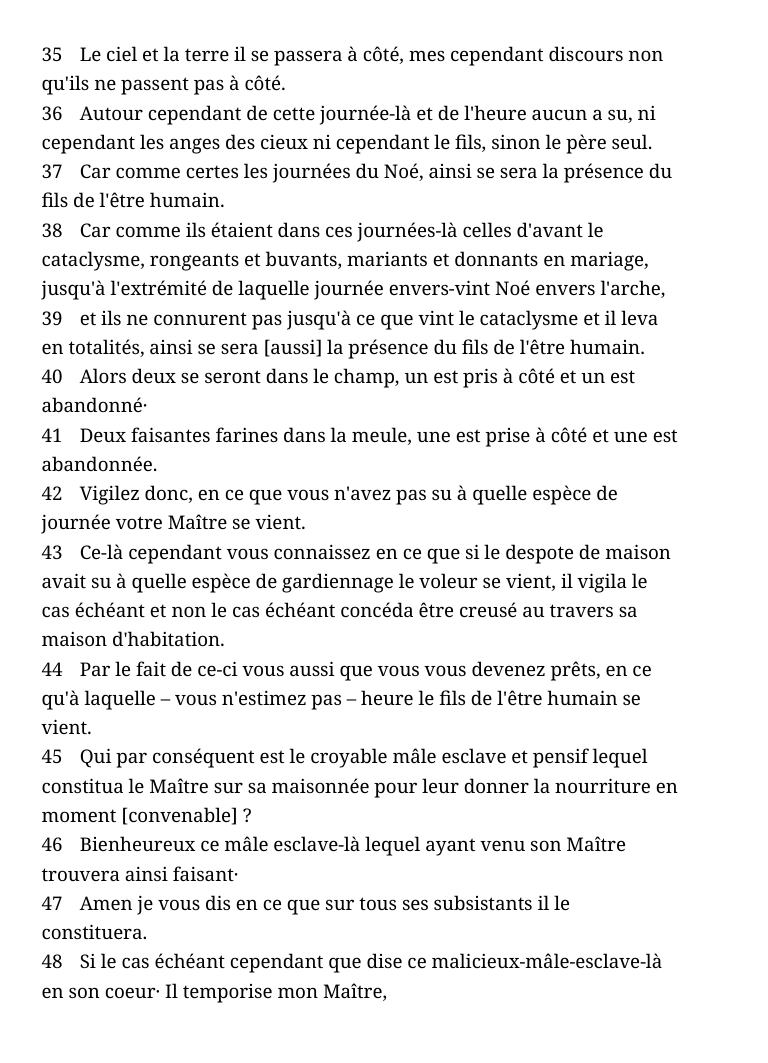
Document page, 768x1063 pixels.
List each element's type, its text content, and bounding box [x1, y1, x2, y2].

text 35 Le ciel et la terre il se passera à côté, mes cependant discours non qu'ils ne passent pas à côté. 36 Autour cependant de cette journée-là et de l'heure aucun a su, ni cependant les anges des cieux ni cependant le fils, sinon le père seul. 37 Car comme certes les journées du Noé, ainsi se sera la présence du fils de l'être humain. 38 Car comme ils étaient dans ces journées-là celles d'avant le cataclysme, rongeants et buvants, mariants et donnants en mariage, jusqu'à l'extrémité de laquelle journée envers-vint Noé envers l'arche, 39 et ils ne connurent pas jusqu'à ce que vint le cataclysme et il leva en totalités, ainsi se sera [aussi] la présence du fils de l'être humain. 40 Alors deux se seront dans le champ, un est pris à côté et un est abandonné· 41 Deux faisantes farines dans la meule, une est prise à côté et une est abandonnée. 42 Vigilez donc, en ce que vous n'avez pas su à quelle espèce de journée votre Maître se vient. 43 Ce-là cependant vous connaissez en ce que si le despote de maison avait su à quelle espèce de gardiennage le voleur se vient, il vigila le cas échéant et non le cas échéant concéda être creusé au travers sa maison d'habitation. 44 Par le fait de ce-ci vous aussi que vous vous devenez prêts, en ce qu'à laquelle – vous n'estimez pas – heure le fils de l'être humain se vient. 45 Qui par conséquent est le croyable mâle esclave et pensif lequel constitua le Maître sur sa maisonnée pour leur donner la nourriture en moment [convenable] ? 46 Bienheureux ce mâle esclave-là lequel ayant venu son Maître trouvera ainsi faisant· 47 Amen je vous dis en ce que sur tous ses subsistants il le constituera. 48 Si le cas échéant cependant que dise ce malicieux-mâle-esclave-là en son coeur· Il temporise mon Maître, [41, 41, 679, 1003]
